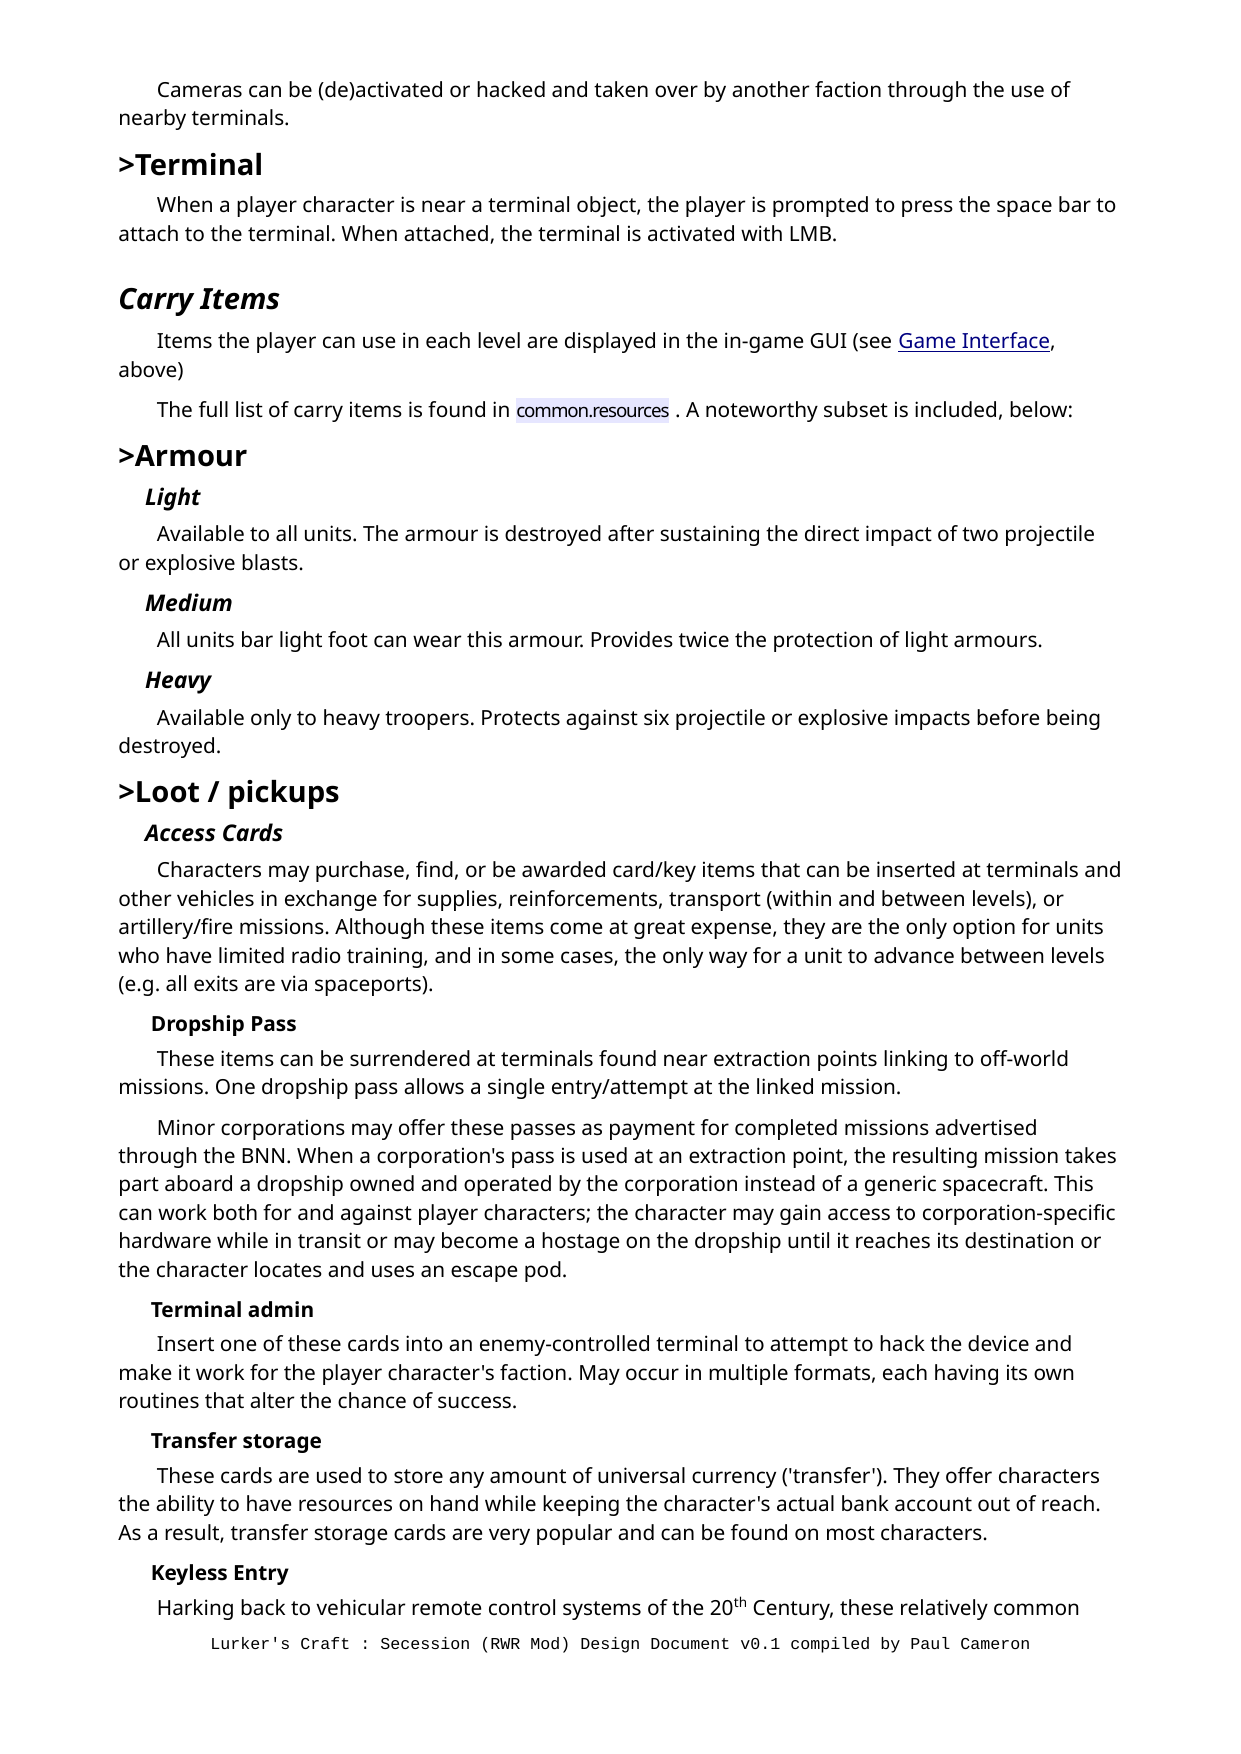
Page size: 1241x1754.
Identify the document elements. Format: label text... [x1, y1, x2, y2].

text When a player character is near a terminal object, the player is prompted to press the space bar to attach to the terminal. When attached, the terminal is activated with LMB. [118, 191, 1122, 247]
text Harking back to vehicular remote control systems of the 20th Century, these relatively common [118, 1593, 1122, 1621]
subtitle Carry Items [118, 278, 1122, 318]
text Available only to heavy troopers. Protects against six projectile or explosive impacts before being destroyed. [118, 703, 1122, 760]
text Available to all units. The armour is destroyed after sustaining the direct impact of two projectile or explosive blasts. [118, 519, 1122, 576]
text All units bar light foot can wear this armour. Provides twice the protection of light armours. [118, 625, 1122, 654]
subtitle >Loot / pickups [118, 772, 1122, 811]
subtitle Access Cards [136, 817, 1122, 848]
text Characters may purchase, find, or be awarded card/key items that can be inserted at terminals and other vehicles in exchange for supplies, reinforcements, transport (within and between levels), or artillery/fire missions. Although these items come at great expense, they are the only option for units who have limited radio training, and in some cases, the only way for a unit to advance between levels (e.g. all exits are via spaceports). [118, 855, 1122, 998]
subtitle Medium [136, 587, 1122, 618]
subtitle Dropship Pass [151, 1009, 1122, 1038]
text Items the player can use in each level are displayed in the in-game GUI (see Game Interface, above) [118, 327, 1122, 383]
text The full list of carry items is found in common.resources . A noteworthy subset is included, below: [118, 395, 1122, 424]
text Insert one of these cards into an enemy-controlled terminal to attempt to hack the device and make it work for the player character's faction. May occur in multiple formats, each having its own routines that alter the chance of success. [118, 1329, 1122, 1415]
subtitle Terminal admin [151, 1295, 1122, 1323]
text Minor corporations may offer these passes as payment for completed missions advertised through the BNN. When a corporation's pass is used at an extraction point, the resulting mission takes part aboard a dropship owned and operated by the corporation instead of a generic spacecraft. This can work both for and against player characters; the character may gain access to corporation-specific hardware while in transit or may become a hostage on the dropship until it reaches its destination or the character locates and uses an escape pod. [118, 1113, 1122, 1283]
subtitle Light [136, 481, 1122, 512]
text These items can be surrendered at terminals found near extraction points linking to off-world missions. One dropship pass allows a single entry/attempt at the linked mission. [118, 1044, 1122, 1101]
subtitle Keyless Entry [151, 1558, 1122, 1587]
subtitle >Armour [118, 436, 1122, 475]
subtitle Transfer storage [151, 1427, 1122, 1455]
text Cameras can be (de)activated or hacked and taken over by another faction through the use of nearby terminals. [118, 75, 1122, 132]
subtitle Heavy [136, 664, 1122, 696]
text These cards are used to store any amount of universal currency ('transfer'). They offer characters the ability to have resources on hand while keeping the character's actual bank account out of reach. As a result, transfer storage cards are very popular and can be found on most characters. [118, 1461, 1122, 1546]
subtitle >Terminal [118, 144, 1122, 183]
